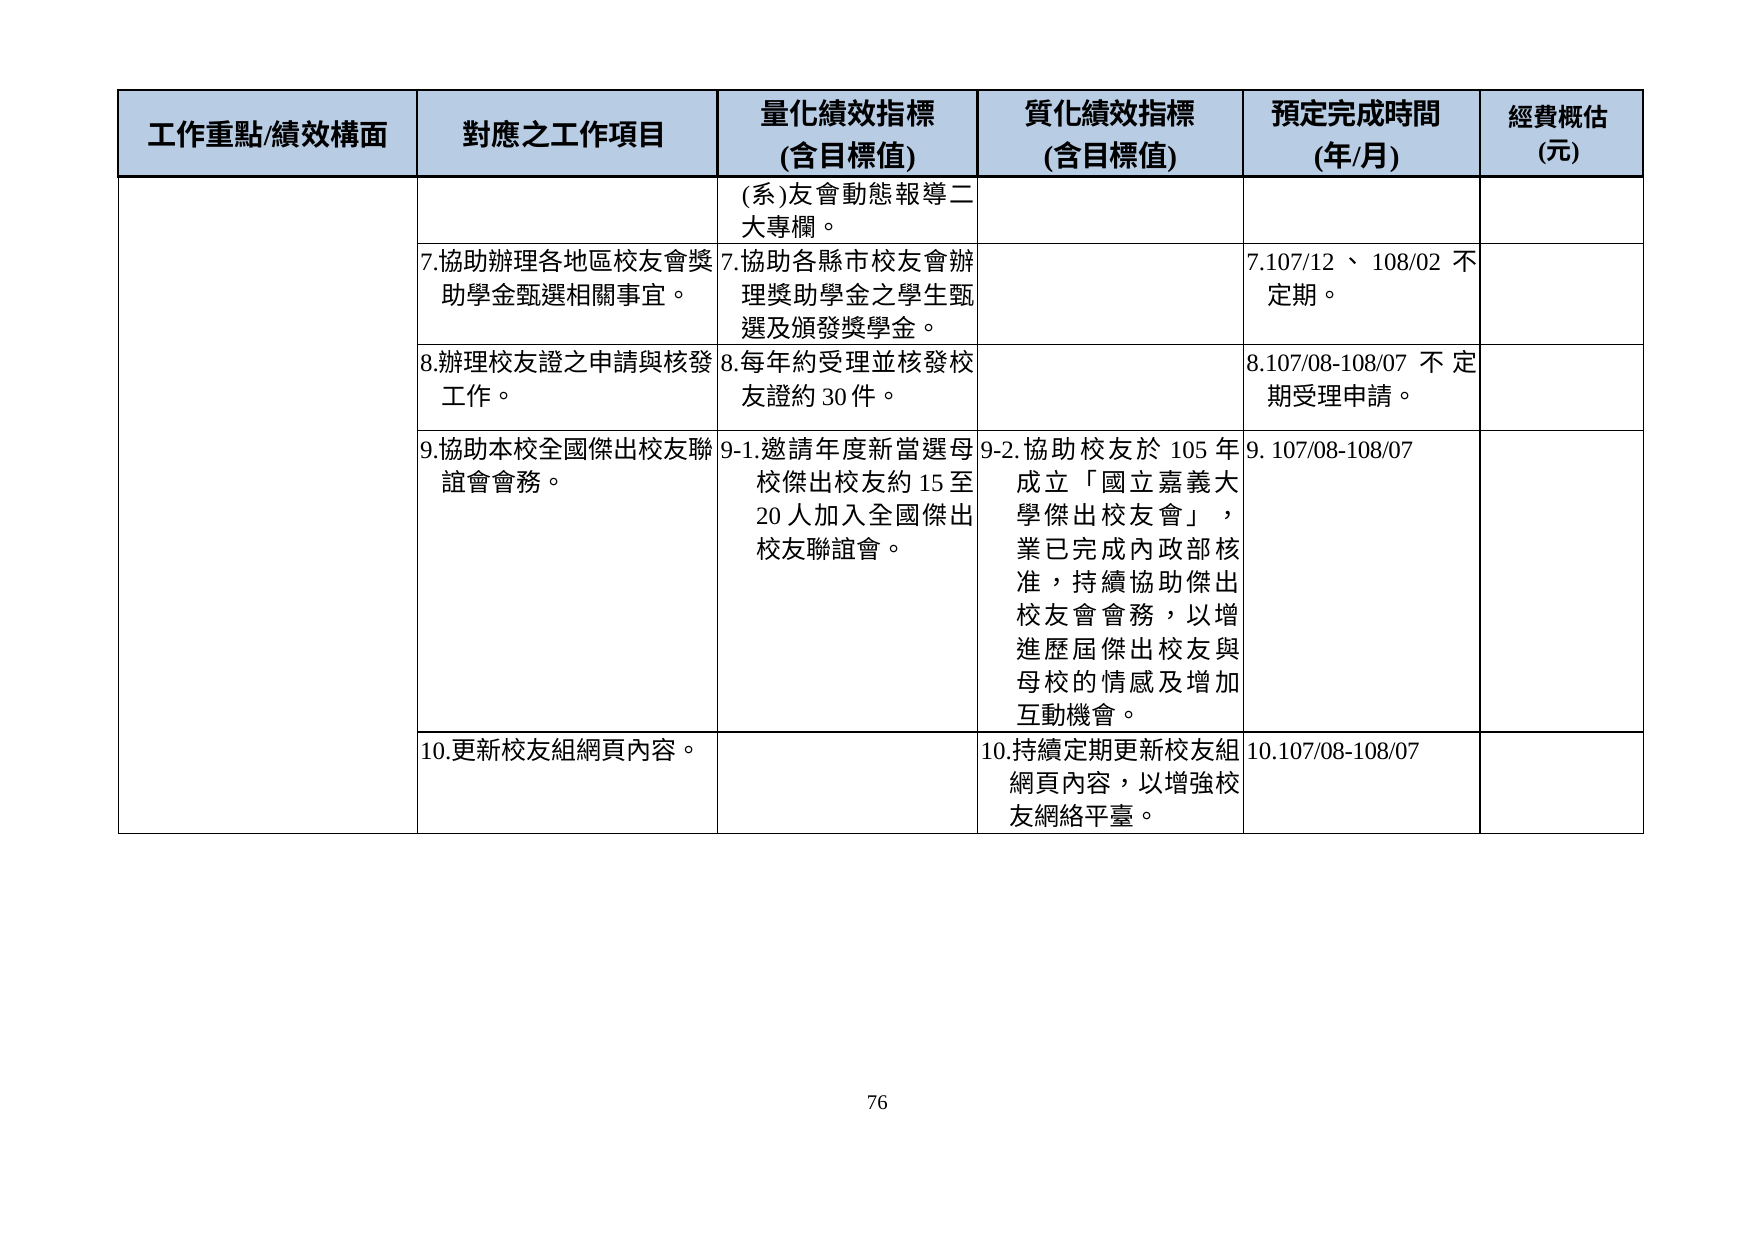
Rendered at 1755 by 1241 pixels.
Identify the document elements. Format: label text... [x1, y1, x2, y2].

table_cell [1481, 244, 1643, 344]
table_cell 9-1.邀請年度新當選母校傑出校友約15至20人加入全國傑出校友聯誼會。 [718, 431, 977, 731]
table_cell 8.辦理校友證之申請與核發工作。 [418, 345, 717, 430]
table_cell [1244, 178, 1479, 243]
table_cell 9.協助本校全國傑出校友聯誼會會務。 [418, 431, 717, 731]
table_cell 9. 107/08-108/07 [1244, 431, 1479, 731]
table_cell [978, 345, 1243, 430]
table_cell 10.持續定期更新校友組網頁內容，以增強校友網絡平臺。 [978, 733, 1243, 832]
table_cell [1481, 733, 1643, 832]
table_header 質化績效指標 (含目標值) [979, 91, 1242, 175]
table_cell 7.107/12、108/02不定期。 [1244, 244, 1479, 344]
table_cell 7.協助各縣市校友會辦理獎助學金之學生甄選及頒發獎學金。 [718, 244, 977, 344]
table_cell [1481, 178, 1643, 243]
table_cell (系)友會動態報導二大專欄。 [718, 178, 977, 243]
table_header 工作重點/績效構面 [119, 91, 416, 175]
table_cell [1481, 345, 1643, 430]
table_cell 10.107/08-108/07 [1244, 733, 1479, 832]
table_cell [978, 178, 1243, 243]
table_cell [418, 178, 717, 243]
table_cell [718, 733, 977, 832]
table_cell [119, 178, 417, 832]
table_header 預定完成時間 (年/月) [1244, 91, 1479, 175]
table_cell [978, 244, 1243, 344]
table_cell 10.更新校友組網頁內容。 [418, 733, 717, 832]
table_header 對應之工作項目 [418, 91, 716, 175]
table_cell [1481, 431, 1643, 731]
table_cell 8.每年約受理並核發校友證約30件。 [718, 345, 977, 430]
table_cell 9-2.協助校友於105年成立「國立嘉義大學傑出校友會」，業已完成內政部核准，持續協助傑出校友會會務，以增進歷屆傑出校友與母校的情感及增加互動機會。 [978, 431, 1243, 731]
table_header 經費概估 (元) [1481, 91, 1642, 175]
table_cell 8.107/08-108/07不定期受理申請。 [1244, 345, 1479, 430]
table_cell 7.協助辦理各地區校友會獎助學金甄選相關事宜。 [418, 244, 717, 344]
table_header 量化績效指標 (含目標值) [719, 91, 976, 175]
